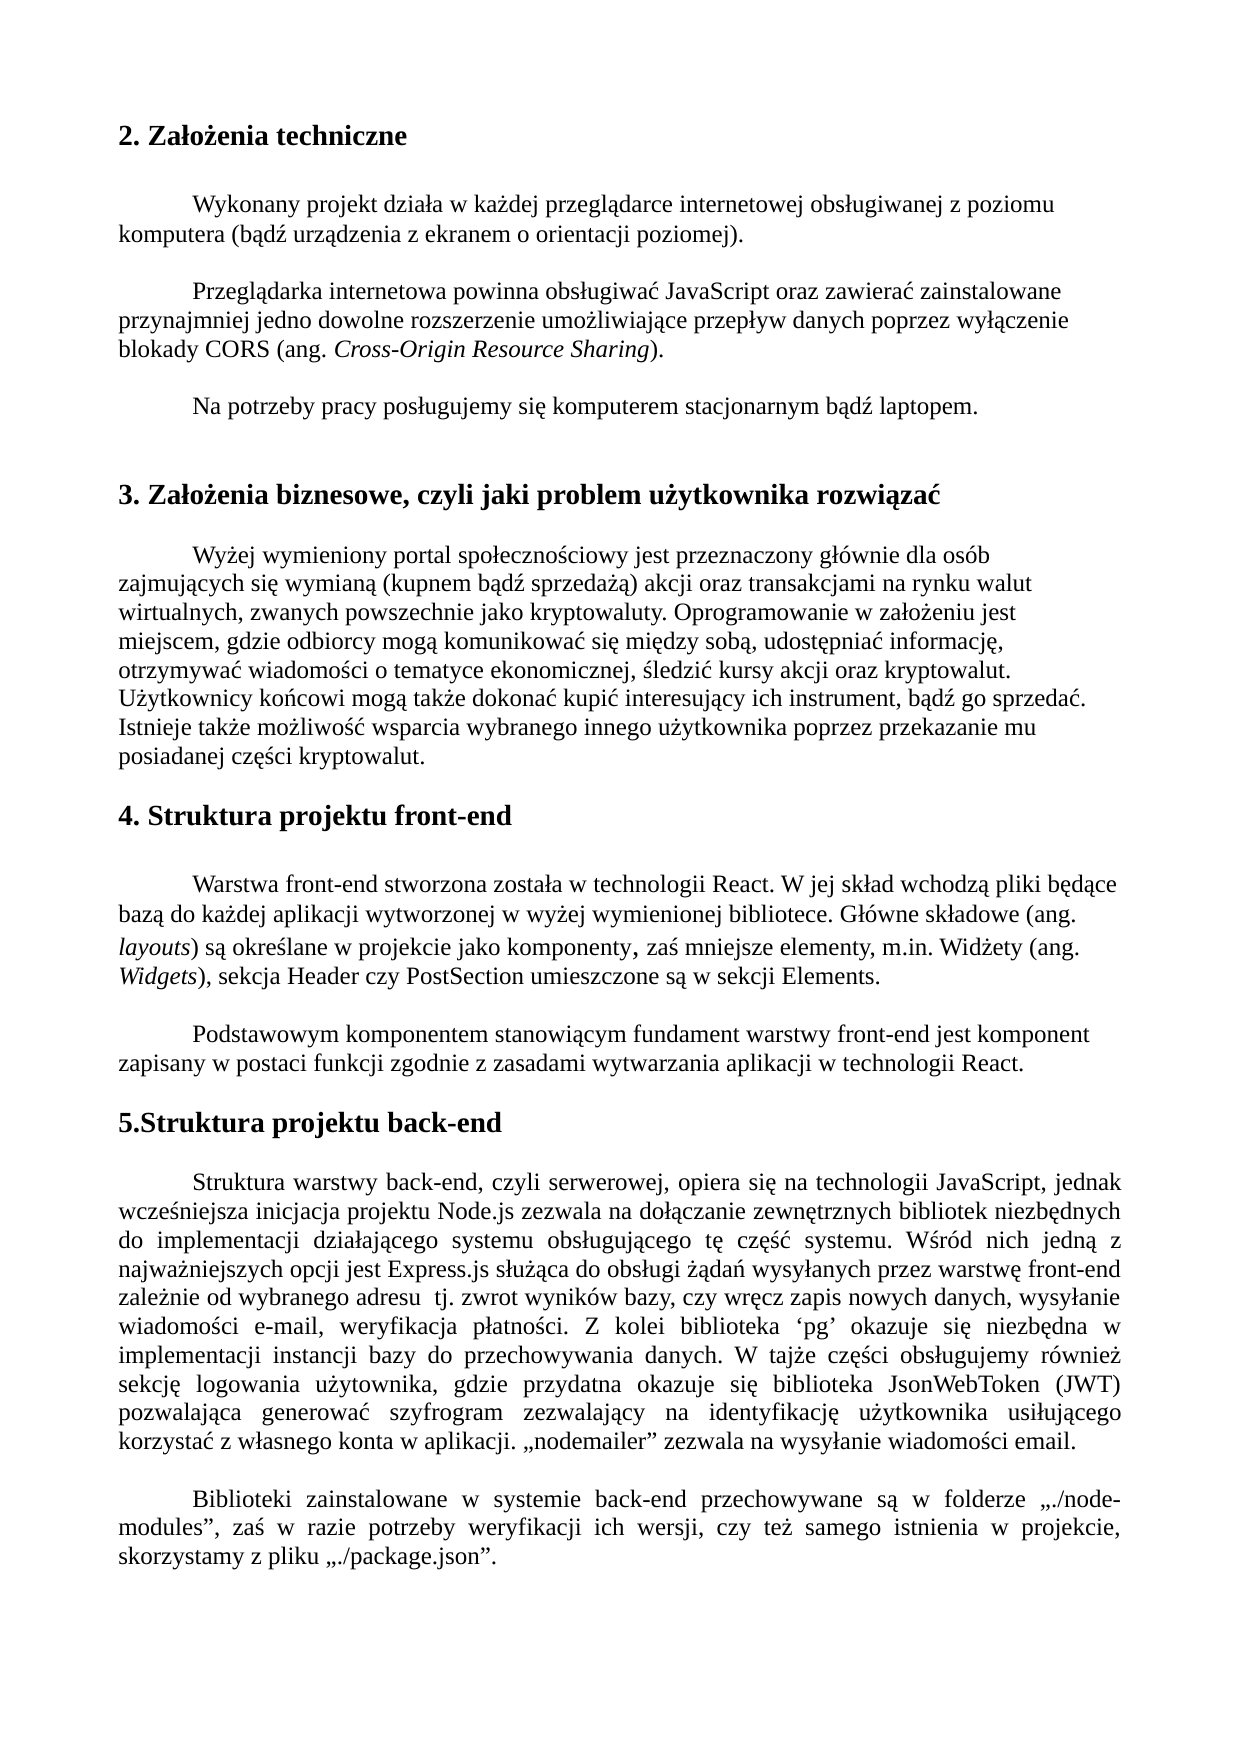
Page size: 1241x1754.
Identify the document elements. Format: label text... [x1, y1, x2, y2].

text Na potrzeby pracy posługujemy się komputerem stacjonarnym bądź laptopem. [118, 391, 1122, 420]
text Istnieje także możliwość wsparcia wybranego innego użytkownika poprzez przekazanie mu posiadanej części kryptowalut. [118, 712, 1122, 770]
text Warstwa front-end stworzona została w technologii React. W jej skład wchodzą pliki będące bazą do każdej aplikacji wytworzonej w wyżej wymienionej bibliotece. Główne składowe (ang. layouts) są określane w projekcie jako komponenty, zaś mniejsze elementy, m.in. Widżety (ang. Widgets), sekcja Header czy PostSection umieszczone są w sekcji Elements. [118, 866, 1122, 990]
text 3. Założenia biznesowe, czyli jaki problem użytkownika rozwiązać [118, 477, 1122, 511]
text Wykonany projekt działa w każdej przeglądarce internetowej obsługiwanej z poziomu komputera (bądź urządzenia z ekranem o orientacji poziomej). [118, 185, 1122, 247]
text Biblioteki zainstalowane w systemie back-end przechowywane są w folderze „./node-modules”, zaś w razie potrzeby weryfikacji ich wersji, czy też samego istnienia w projekcie, skorzystamy z pliku „./package.json”. [118, 1484, 1122, 1570]
text Wyżej wymieniony portal społecznościowy jest przeznaczony głównie dla osób zajmujących się wymianą (kupnem bądź sprzedażą) akcji oraz transakcjami na rynku walut wirtualnych, zwanych powszechnie jako kryptowaluty. Oprogramowanie w założeniu jest miejscem, gdzie odbiorcy mogą komunikować się między sobą, udostępniać informację, otrzymywać wiadomości o tematyce ekonomicznej, śledzić kursy akcji oraz kryptowalut. Użytkownicy końcowi mogą także dokonać kupić interesujący ich instrument, bądź go sprzedać. [118, 540, 1122, 712]
text Podstawowym komponentem stanowiącym fundament warstwy front-end jest komponent zapisany w postaci funkcji zgodnie z zasadami wytwarzania aplikacji w technologii React. [118, 1019, 1122, 1076]
text Przeglądarka internetowa powinna obsługiwać JavaScript oraz zawierać zainstalowane przynajmniej jedno dowolne rozszerzenie umożliwiające przepływ danych poprzez wyłączenie blokady CORS (ang. Cross-Origin Resource Sharing). [118, 276, 1122, 362]
text Struktura warstwy back-end, czyli serwerowej, opiera się na technologii JavaScript, jednak wcześniejsza inicjacja projektu Node.js zezwala na dołączanie zewnętrznych bibliotek niezbędnych do implementacji działającego systemu obsługującego tę część systemu. Wśród nich jedną z najważniejszych opcji jest Express.js służąca do obsługi żądań wysyłanych przez warstwę front-end zależnie od wybranego adresu tj. zwrot wyników bazy, czy wręcz zapis nowych danych, wysyłanie wiadomości e-mail, weryfikacja płatności. Z kolei biblioteka ‘pg’ okazuje się niezbędna w implementacji instancji bazy do przechowywania danych. W tajże części obsługujemy również sekcję logowania użytownika, gdzie przydatna okazuje się biblioteka JsonWebToken (JWT) pozwalająca generować szyfrogram zezwalający na identyfikację użytkownika usiłującego korzystać z własnego konta w aplikacji. „nodemailer” zezwala na wysyłanie wiadomości email. [118, 1167, 1122, 1455]
text 2. Założenia techniczne [118, 118, 1122, 152]
text 4. Struktura projektu front-end [118, 798, 1122, 832]
text 5.Struktura projektu back-end [118, 1105, 1122, 1139]
